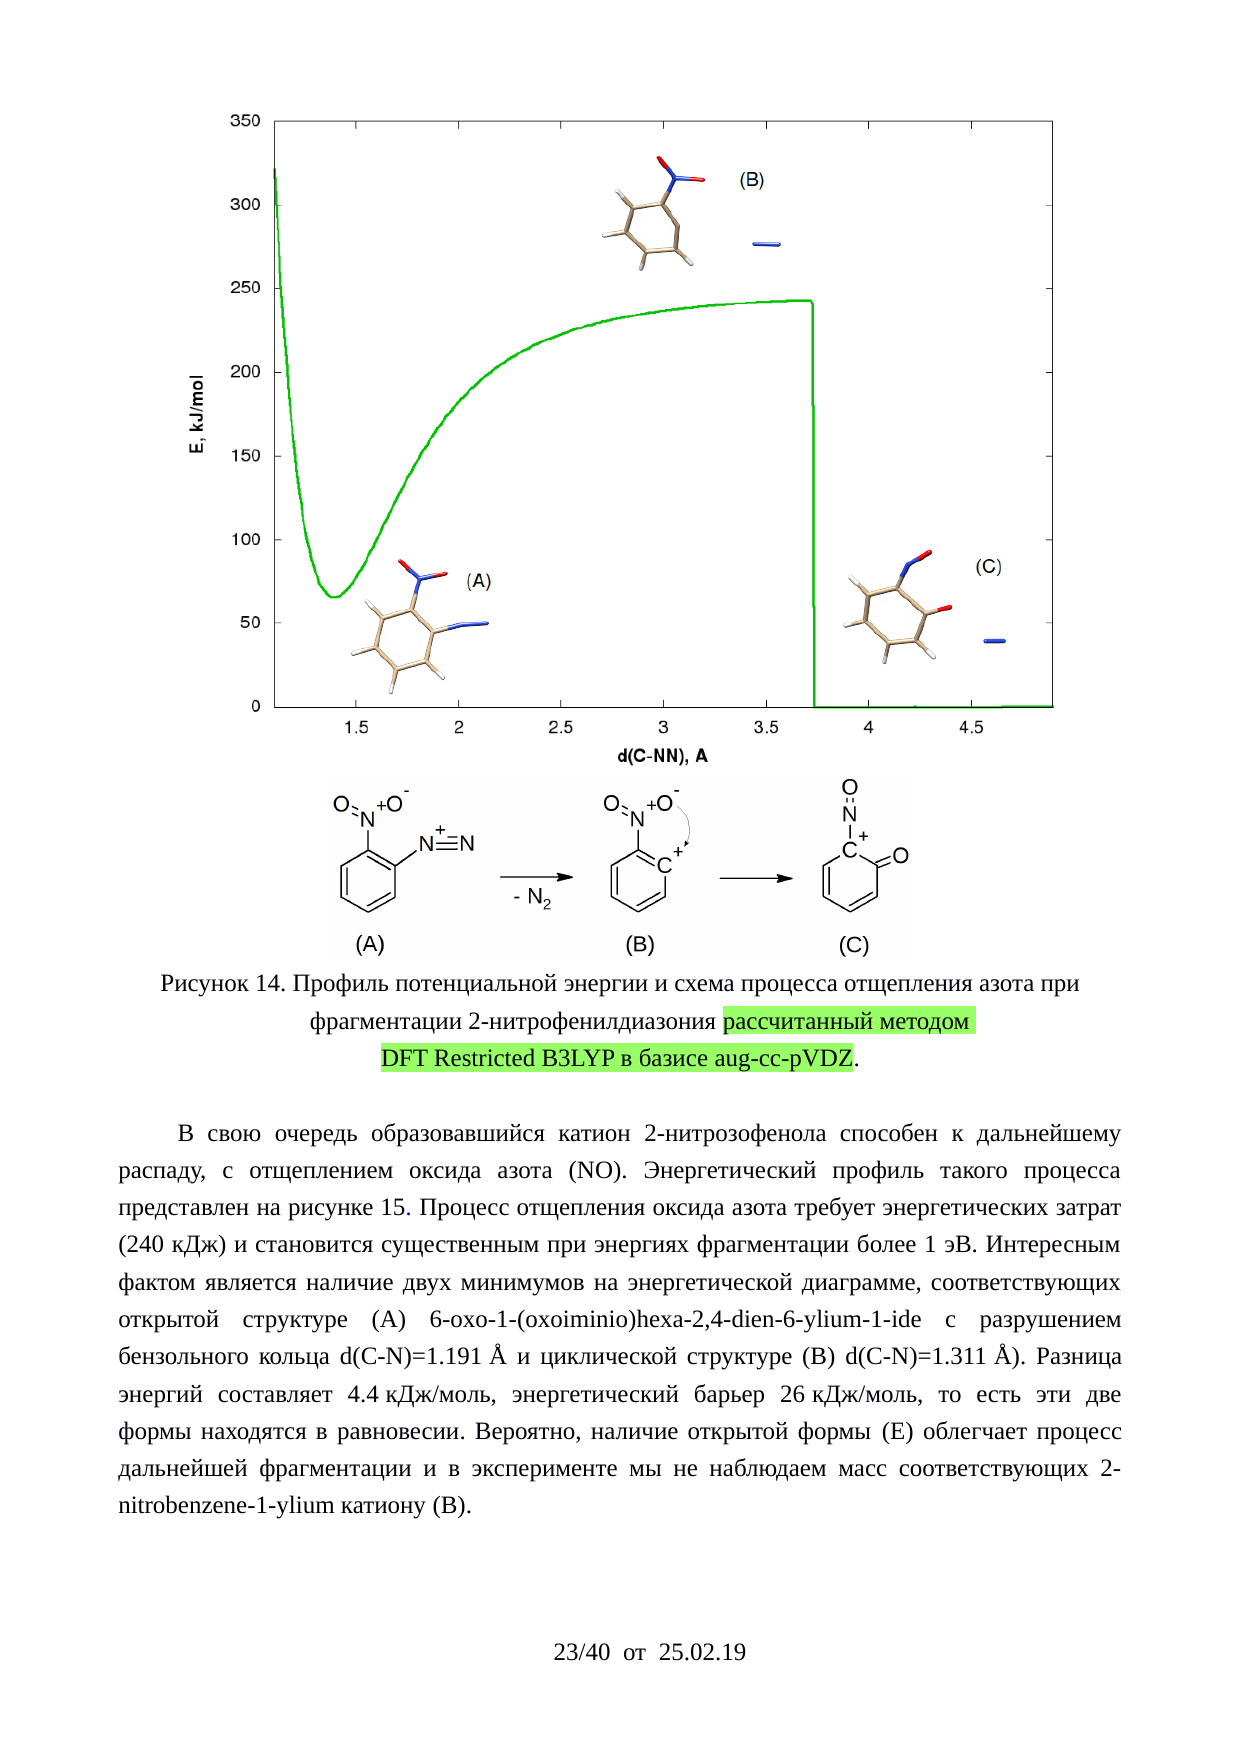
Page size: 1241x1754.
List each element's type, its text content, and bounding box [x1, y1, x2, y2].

list Рисунок 14. Профиль потенциальной энергии и схема процесса отщепления азота при фрагментации 2-нитрофенилдиазония рассчитанный методом [118, 968, 1122, 1034]
list В свою очередь образовавшийся катион 2-нитрозофенола способен к дальнейшему распаду, с отщеплением оксида азота (NO). Энергетический профиль такого процесса представлен на рисунке 15. Процесс отщепления оксида азота требует энергетических затрат (240 кДж) и становится существенным при энергиях фрагментации более 1 эВ. Интересным фактом является наличие двух минимумов на энергетической диаграмме, соответствующих открытой структуре (А) 6-oxo-1-(oxoiminio)hexa-2,4-dien-6-ylium-1-ide с разрушением бензольного кольца d(C-N)=1.191 Å и циклической структуре (B) d(C-N)=1.311 Å). Разница энергий составляет 4.4 кДж/моль, энергетический барьер 26 кДж/моль, то есть эти две формы находятся в равновесии. Вероятно, наличие открытой формы (E) облегчает процесс дальнейшей фрагментации и в эксперименте мы не наблюдаем масс соответствующих 2-nitrobenzene-1-ylium катиону (B). [118, 1118, 1122, 1519]
picture [177, 107, 1064, 770]
list DFT Restricted B3LYP в базисе aug-cc-pVDZ. [118, 1043, 1122, 1072]
picture [328, 777, 912, 960]
